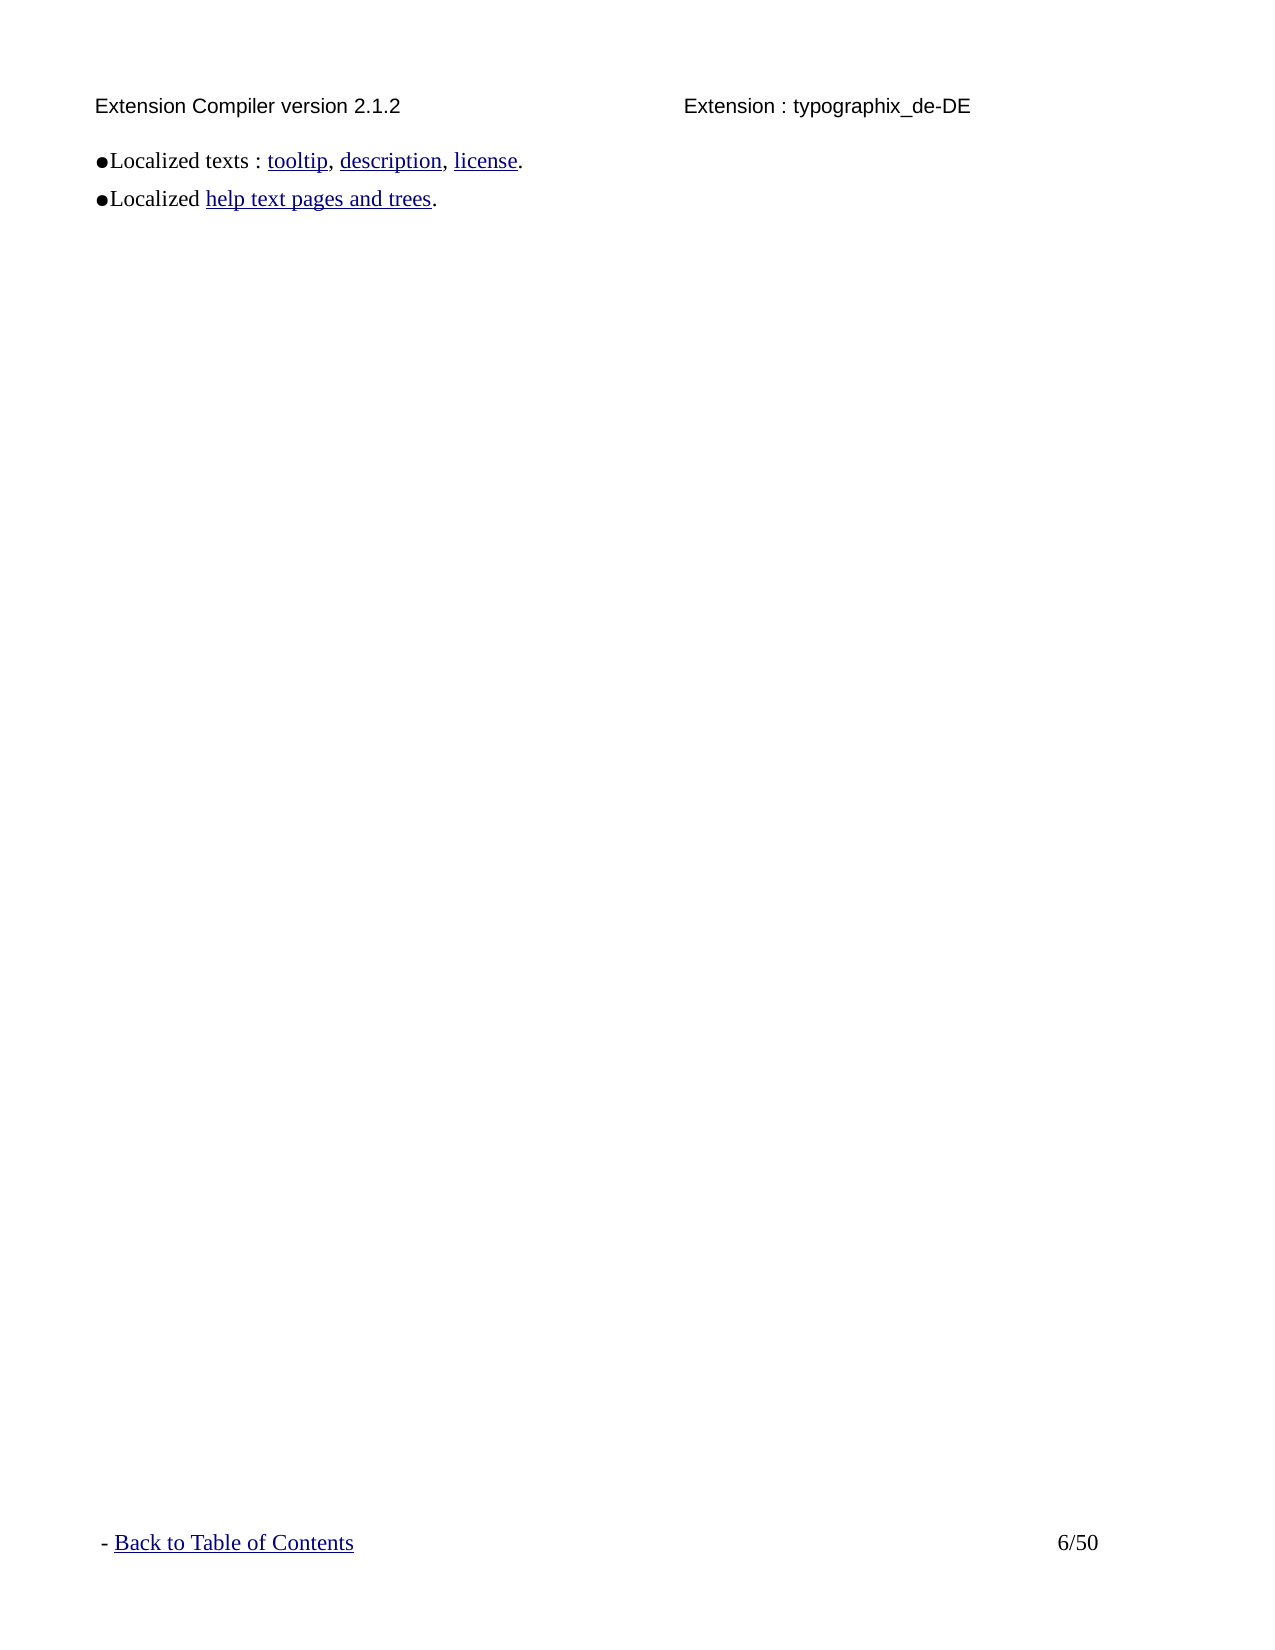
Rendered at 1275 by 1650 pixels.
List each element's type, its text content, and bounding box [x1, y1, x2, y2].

list Localized help text pages and trees. [94, 186, 1181, 211]
list Localized texts : tooltip, description, license. [94, 147, 1181, 173]
